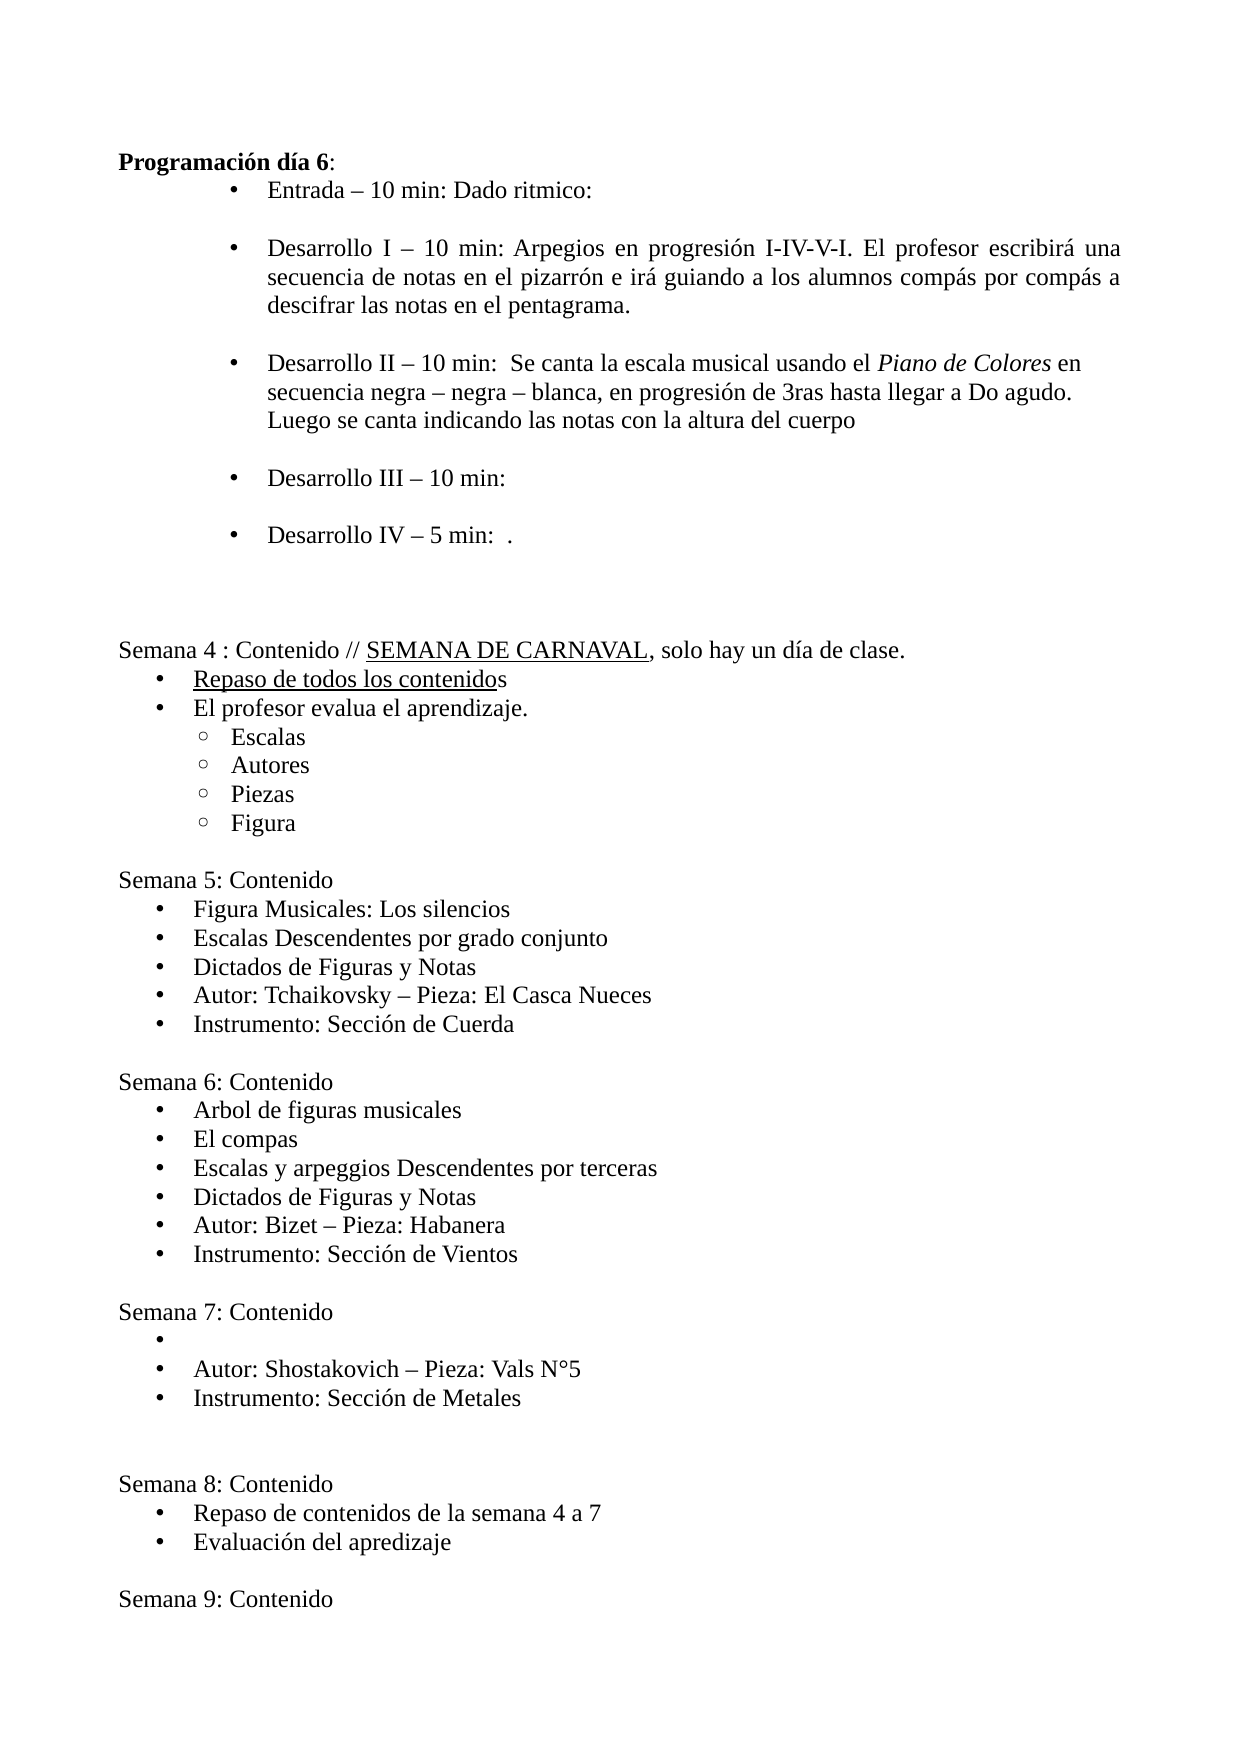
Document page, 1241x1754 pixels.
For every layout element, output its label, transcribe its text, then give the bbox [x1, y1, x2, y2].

list Instrumento: Sección de Cuerda [156, 1009, 1122, 1038]
list Escalas [193, 722, 1122, 751]
list Evaluación del apredizaje [156, 1527, 1122, 1556]
text Semana 8: Contenido [118, 1469, 1122, 1498]
list Desarrollo III – 10 min: [229, 463, 1122, 492]
list Instrumento: Sección de Metales [156, 1383, 1122, 1412]
list Desarrollo II – 10 min: Se canta la escala musical usando el Piano de Colores en secuencia negra – negra – blanca, en progresión de 3ras hasta llegar a Do agudo. Luego se canta indicando las notas con la altura del cuerpo [229, 348, 1122, 434]
list Autor: Bizet – Pieza: Habanera [156, 1211, 1122, 1239]
list Desarrollo I – 10 min: Arpegios en progresión I-IV-V-I. El profesor escribirá una secuencia de notas en el pizarrón e irá guiando a los alumnos compás por compás a descifrar las notas en el pentagrama. [229, 233, 1122, 319]
list Instrumento: Sección de Vientos [156, 1239, 1122, 1268]
list Escalas y arpeggios Descendentes por terceras [156, 1153, 1122, 1182]
text Semana 6: Contenido [118, 1067, 1122, 1096]
list Dictados de Figuras y Notas [156, 952, 1122, 981]
list Autores [193, 751, 1122, 779]
list Figura Musicales: Los silencios [156, 894, 1122, 923]
list Arbol de figuras musicales [156, 1096, 1122, 1124]
list Repaso de todos los contenidos [156, 664, 1122, 693]
text Programación día 6: [118, 147, 1122, 176]
list Piezas [193, 779, 1122, 808]
list El compas [156, 1124, 1122, 1153]
text Semana 7: Contenido [118, 1297, 1122, 1326]
list Autor: Shostakovich – Pieza: Vals N°5 [156, 1354, 1122, 1383]
list Desarrollo IV – 5 min: . [229, 521, 1122, 549]
list El profesor evalua el aprendizaje. [156, 693, 1122, 722]
text Semana 9: Contenido [118, 1584, 1122, 1613]
text Semana 5: Contenido [118, 866, 1122, 894]
list Entrada – 10 min: Dado ritmico: [229, 176, 1122, 204]
text Semana 4 : Contenido // SEMANA DE CARNAVAL, solo hay un día de clase. [118, 636, 1122, 664]
list Repaso de contenidos de la semana 4 a 7 [156, 1498, 1122, 1527]
list Figura [193, 808, 1122, 837]
list Autor: Tchaikovsky – Pieza: El Casca Nueces [156, 981, 1122, 1009]
list Dictados de Figuras y Notas [156, 1182, 1122, 1211]
list Escalas Descendentes por grado conjunto [156, 923, 1122, 952]
